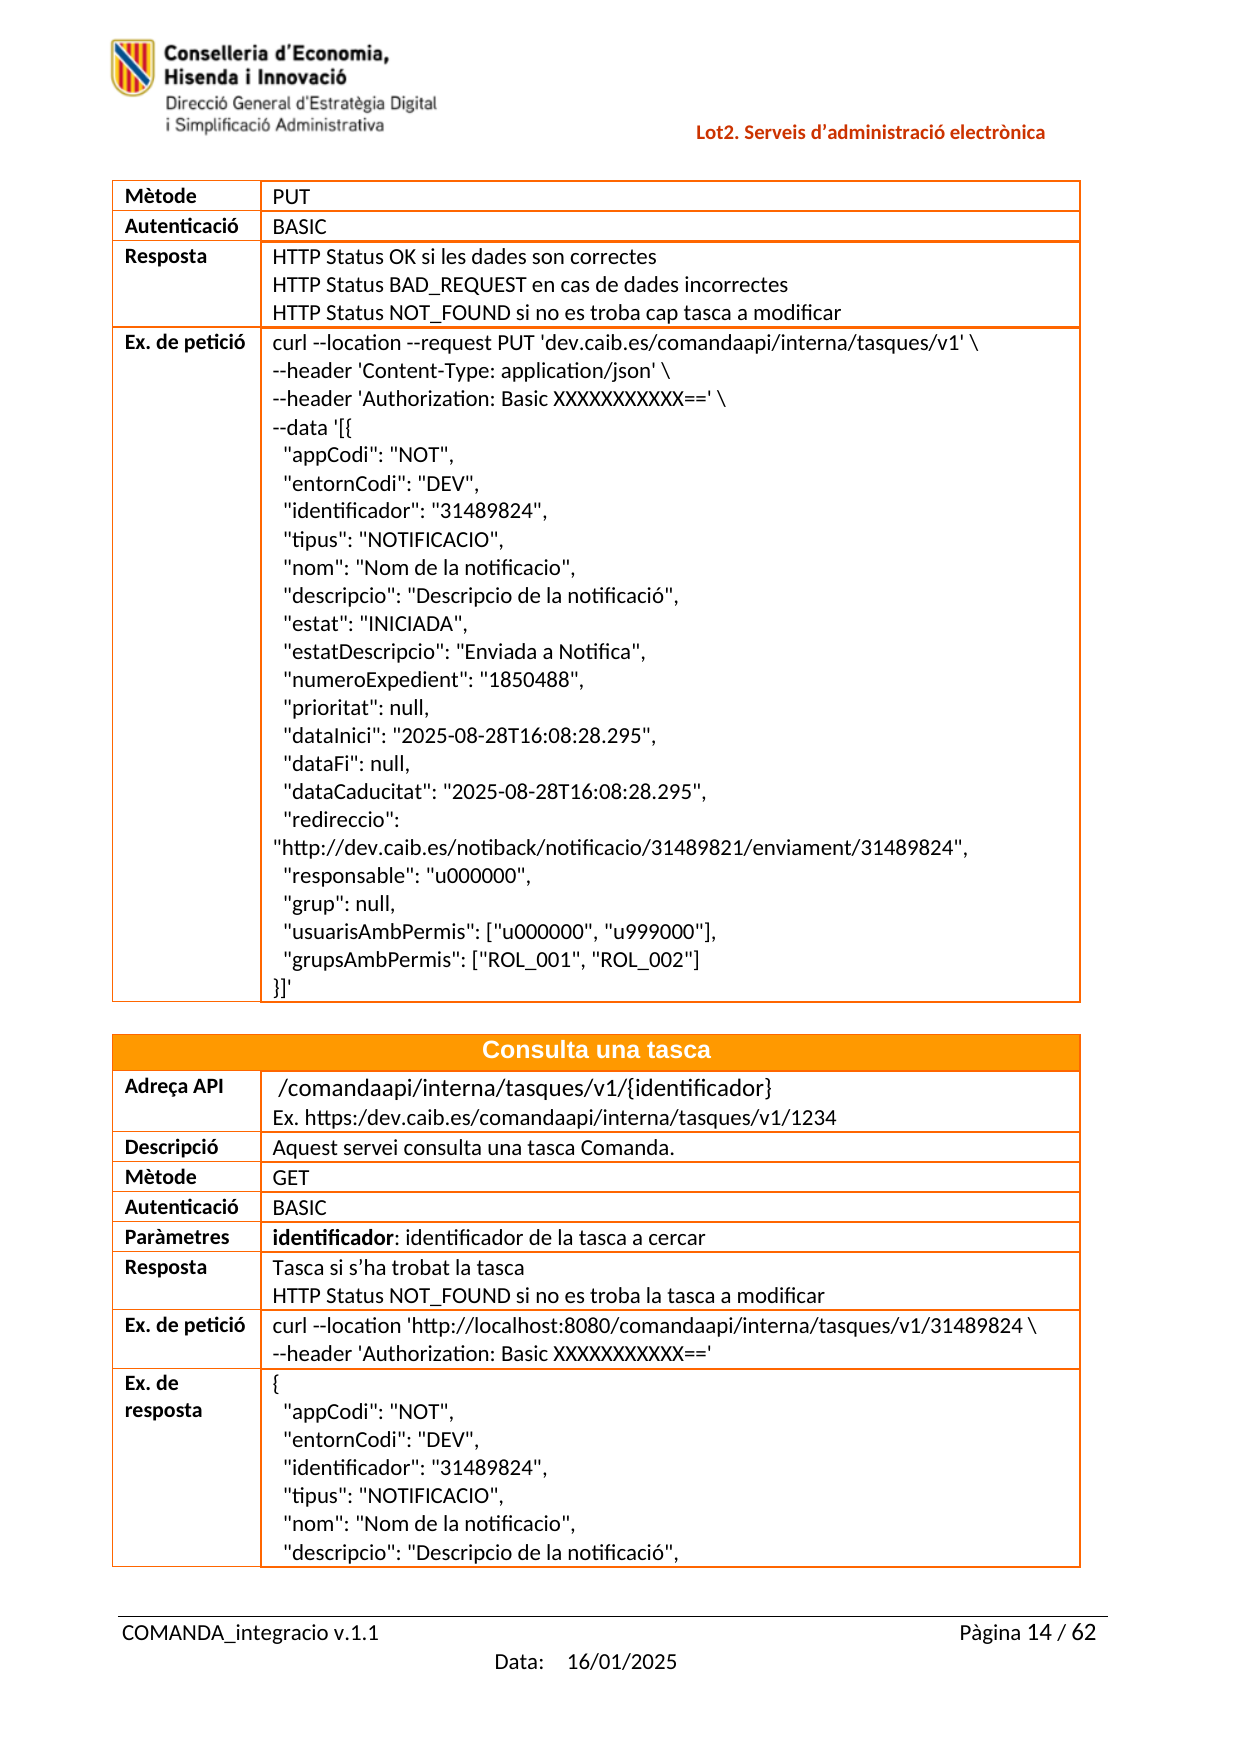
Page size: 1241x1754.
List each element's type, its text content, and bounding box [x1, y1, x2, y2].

table_cell Tasca si s’ha trobat la tasca HTTP Status NOT_FOUND si no es troba la tasca a modificar [262, 1253, 1079, 1309]
table_cell Autenticació [113, 1192, 260, 1221]
table_cell curl --location --request PUT 'dev.caib.es/comandaapi/interna/tasques/v1' \ --header 'Content-Type: application/json' \ --header 'Authorization: Basic XXXXXXXXXXX==' \ --data '[{ "appCodi": "NOT", "entornCodi": "DEV", "identificador": "31489824", "tipus": "NOTIFICACIO", "nom": "Nom de la notificacio", "descripcio": "Descripcio de la notificació", "estat": "INICIADA", "estatDescripcio": "Enviada a Notifica", "numeroExpedient": "1850488", "prioritat": null, "dataInici": "2025-08-28T16:08:28.295", "dataFi": null, "dataCaducitat": "2025-08-28T16:08:28.295", "redireccio": "http://dev.caib.es/notiback/notificacio/31489821/enviament/31489824", "responsable": "u000000", "grup": null, "usuarisAmbPermis": ["u000000", "u999000"], "grupsAmbPermis": ["ROL_001", "ROL_002"] }]' [262, 329, 1079, 1001]
picture [100, 26, 467, 156]
table_cell identificador: identificador de la tasca a cercar [262, 1223, 1079, 1251]
table_cell Mètode [113, 1162, 260, 1191]
table_cell GET [262, 1163, 1079, 1191]
table_cell Resposta [113, 1252, 260, 1309]
table_cell Ex. de petició [113, 328, 260, 1001]
table_cell Descripció [113, 1132, 260, 1161]
table_cell HTTP Status OK si les dades son correctes HTTP Status BAD_REQUEST en cas de dades incorrectes HTTP Status NOT_FOUND si no es troba cap tasca a modificar [262, 243, 1079, 326]
table_cell /comandaapi/interna/tasques/v1/{identificador} Ex. https:/dev.caib.es/comandaapi/interna/tasques/v1/1234 [262, 1072, 1079, 1131]
table_cell Resposta [113, 241, 260, 326]
table_cell Adreça API [113, 1071, 260, 1131]
table_cell curl --location 'http://localhost:8080/comandaapi/interna/tasques/v1/31489824 \ --header 'Authorization: Basic XXXXXXXXXXX==' [262, 1311, 1079, 1367]
table_cell Paràmetres [113, 1222, 260, 1251]
table_cell Mètode [113, 181, 260, 210]
table_cell Autenticació [113, 211, 260, 240]
table_cell Ex. de resposta [113, 1369, 260, 1566]
table_cell BASIC [262, 1193, 1079, 1221]
table_cell BASIC [262, 212, 1079, 240]
table_cell Ex. de petició [113, 1310, 260, 1367]
table_cell Aquest servei consulta una tasca Comanda. [262, 1133, 1079, 1161]
table_header Consulta una tasca [113, 1035, 1079, 1070]
table_cell { "appCodi": "NOT", "entornCodi": "DEV", "identificador": "31489824", "tipus": "NOTIFICACIO", "nom": "Nom de la notificacio", "descripcio": "Descripcio de la notificació", [262, 1370, 1079, 1566]
table_cell PUT [262, 182, 1079, 210]
